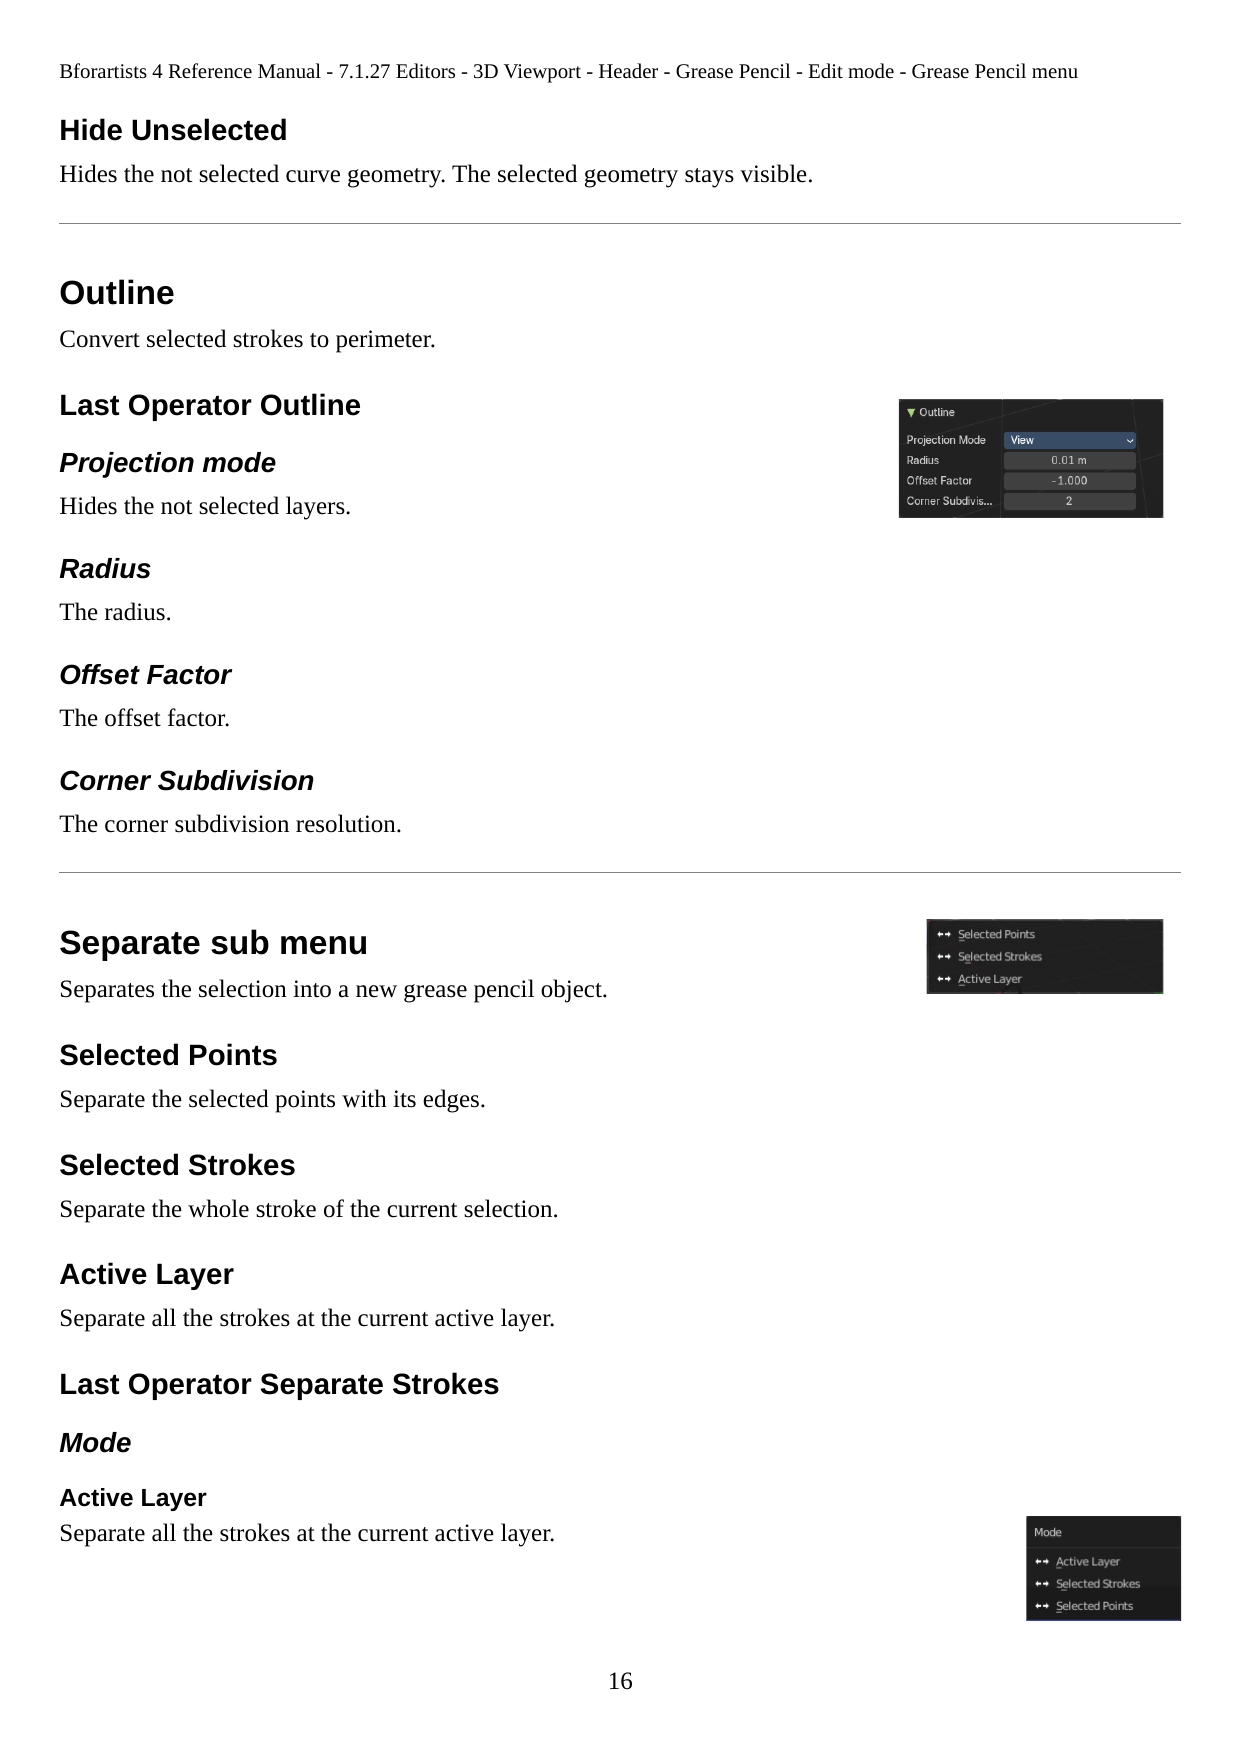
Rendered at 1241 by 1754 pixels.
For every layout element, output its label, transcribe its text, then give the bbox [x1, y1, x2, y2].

subtitle Selected Strokes [59, 1147, 1181, 1181]
text Hides the not selected layers. [59, 491, 1181, 519]
subtitle Last Operator Outline [59, 388, 1181, 421]
picture [926, 919, 1164, 994]
text Separate the selected points with its edges. [59, 1084, 1181, 1112]
text Separate the whole stroke of the current selection. [59, 1194, 1181, 1222]
text Separate all the strokes at the current active layer. [59, 1518, 1026, 1546]
text The offset factor. [59, 703, 1181, 731]
subtitle [1164, 446, 1181, 478]
text The corner subdivision resolution. [59, 809, 1181, 837]
subtitle Separate sub menu [59, 923, 926, 961]
picture [898, 399, 1164, 518]
subtitle Mode [59, 1426, 1181, 1458]
subtitle Outline [59, 273, 1181, 312]
subtitle Projection mode [59, 446, 898, 478]
subtitle Active Layer [59, 1257, 1181, 1291]
picture [1026, 1516, 1182, 1621]
subtitle Hide Unselected [59, 113, 1181, 146]
subtitle Selected Points [59, 1037, 1181, 1071]
subtitle Offset Factor [59, 658, 1181, 690]
text Separates the selection into a new grease pencil object. [59, 974, 1181, 1003]
subtitle [1164, 923, 1181, 961]
subtitle Radius [59, 552, 1181, 584]
subtitle Corner Subdivision [59, 764, 1181, 796]
text The radius. [59, 597, 1181, 626]
text Separate all the strokes at the current active layer. [59, 1303, 1181, 1332]
text Hides the not selected curve geometry. The selected geometry stays visible. [59, 159, 1181, 188]
text Convert selected strokes to perimeter. [59, 324, 1181, 353]
subtitle Active Layer [59, 1483, 1181, 1511]
subtitle Last Operator Separate Strokes [59, 1367, 1181, 1401]
